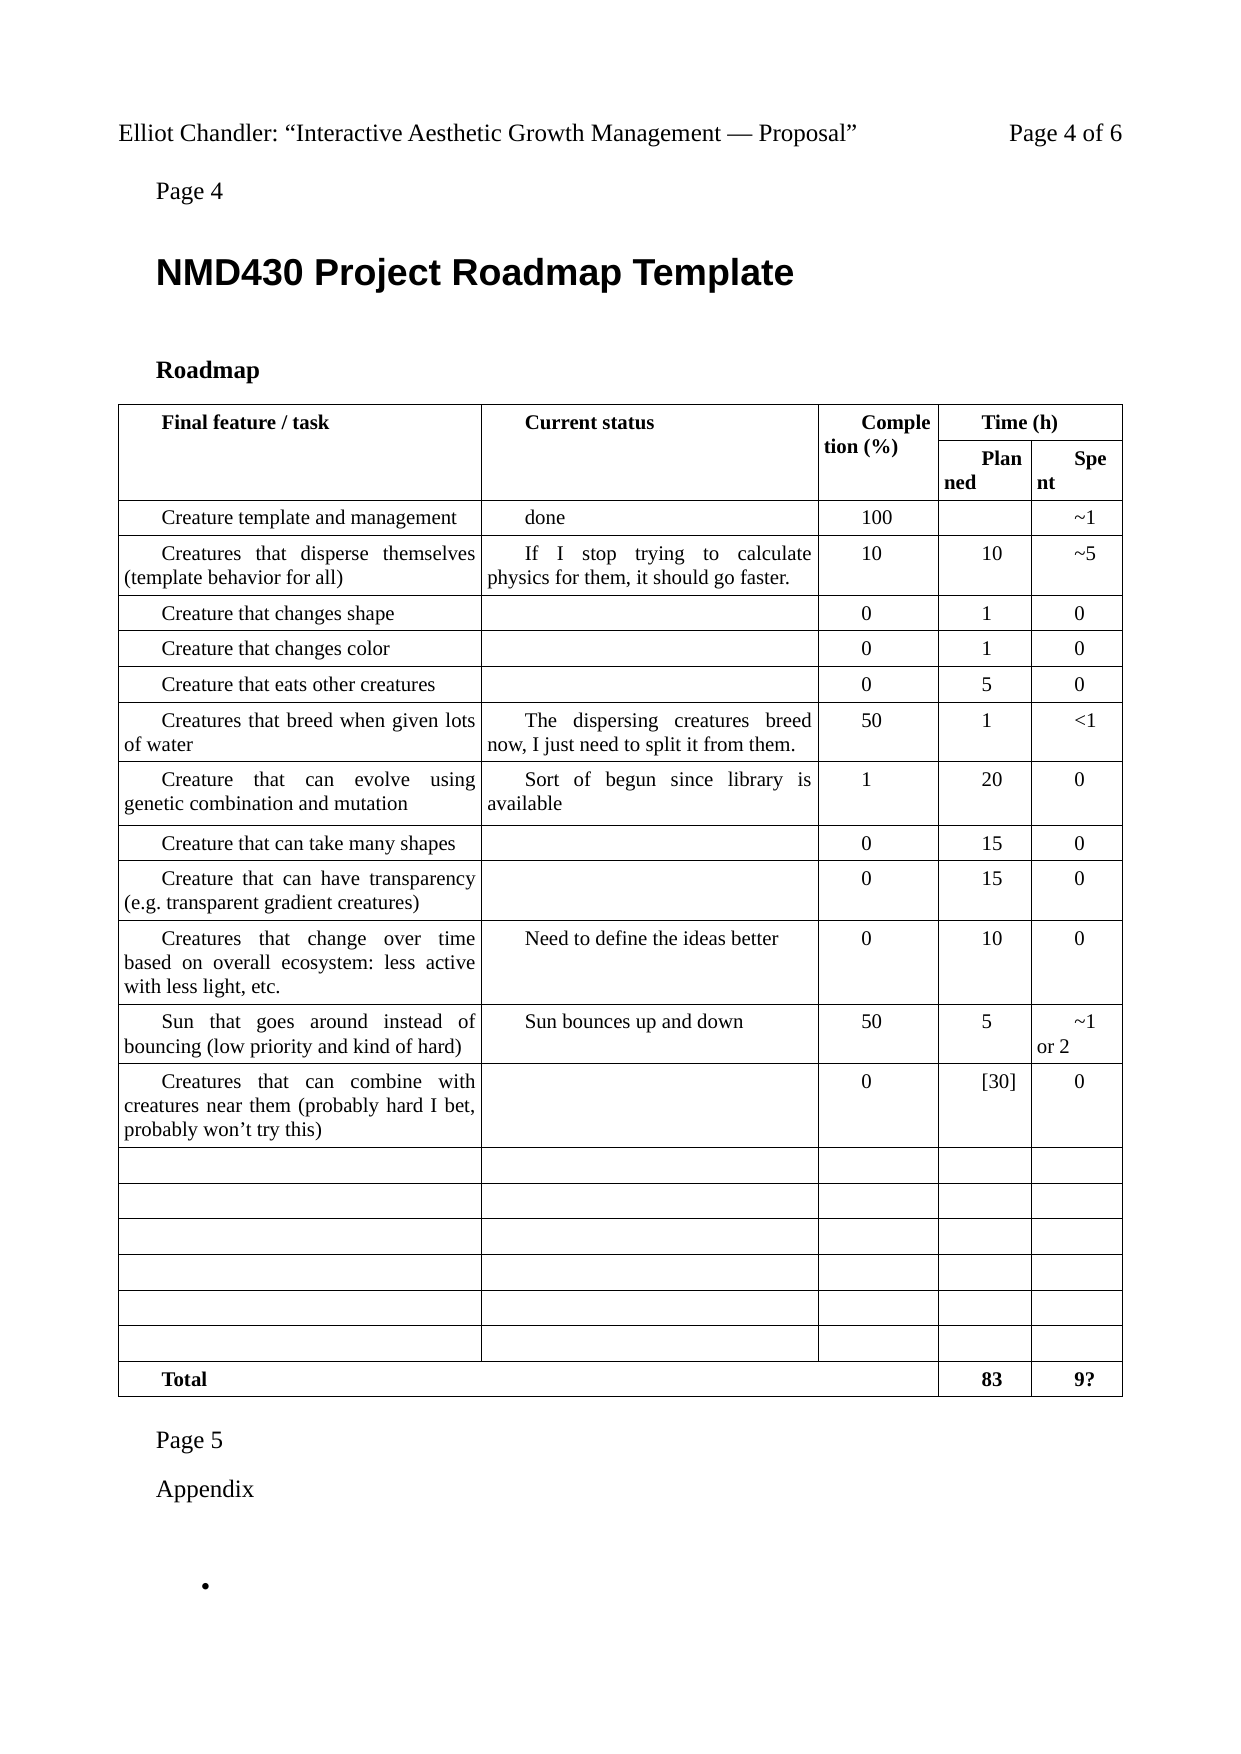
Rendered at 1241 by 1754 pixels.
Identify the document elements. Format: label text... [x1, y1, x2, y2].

table_cell [1032, 1291, 1122, 1325]
table_cell [482, 861, 818, 920]
table_cell [1032, 1326, 1122, 1361]
table_cell 0 [819, 861, 938, 920]
table_cell 1 [939, 596, 1031, 630]
table_cell 0 [1032, 1064, 1122, 1147]
table_cell Sort of begun since library is available [482, 762, 818, 824]
table_cell [819, 1184, 938, 1218]
text Appendix [118, 1474, 1122, 1503]
table_cell ~1 [1032, 501, 1122, 535]
table_cell 0 [819, 631, 938, 666]
table_header Time (h) [939, 405, 1122, 440]
table_cell Sun bounces up and down [482, 1005, 818, 1063]
table_cell Total [119, 1362, 938, 1396]
table_cell [939, 1148, 1031, 1183]
table_cell Sun that goes around instead of bouncing (low priority and kind of hard) [119, 1005, 481, 1063]
table_cell done [482, 501, 818, 535]
table_cell 83 [939, 1362, 1031, 1396]
table_cell 0 [1032, 631, 1122, 666]
table_cell ~1 or 2 [1032, 1005, 1122, 1063]
table_cell 0 [819, 1064, 938, 1147]
table_cell [482, 1255, 818, 1289]
table_cell 10 [939, 921, 1031, 1004]
table_cell [119, 1184, 481, 1218]
text Page 4 [118, 176, 1122, 205]
table_cell [819, 1291, 938, 1325]
table_cell 0 [819, 921, 938, 1004]
table_cell 5 [939, 667, 1031, 702]
table_cell Creatures that breed when given lots of water [119, 703, 481, 761]
table_cell Creature that changes shape [119, 596, 481, 630]
table_cell 1 [939, 703, 1031, 761]
table_cell [1032, 1184, 1122, 1218]
table_cell 0 [819, 667, 938, 702]
table_cell [939, 1219, 1031, 1254]
table_cell [819, 1326, 938, 1361]
table_cell [819, 1255, 938, 1289]
text Roadmap [118, 355, 1122, 384]
table_cell Creature template and management [119, 501, 481, 535]
table_cell [939, 1255, 1031, 1289]
table_cell Creature that can take many shapes [119, 826, 481, 860]
table_cell [939, 1326, 1031, 1361]
text Page 5 [118, 1425, 1122, 1454]
table_cell 15 [939, 861, 1031, 920]
table_cell [939, 1291, 1031, 1325]
table_cell 0 [1032, 762, 1122, 824]
table_cell Creatures that disperse themselves (template behavior for all) [119, 536, 481, 595]
table_cell [819, 1219, 938, 1254]
table_cell 100 [819, 501, 938, 535]
table_cell 20 [939, 762, 1031, 824]
table_cell [482, 667, 818, 702]
table_cell Creature that can have transparency (e.g. transparent gradient creatures) [119, 861, 481, 920]
table_cell 0 [819, 596, 938, 630]
table_cell [482, 1219, 818, 1254]
table_header Final feature / task [119, 405, 481, 499]
table_cell Creatures that change over time based on overall ecosystem: less active with less light, etc. [119, 921, 481, 1004]
table_cell 50 [819, 703, 938, 761]
table_cell Creatures that can combine with creatures near them (probably hard I bet, probably won’t try this) [119, 1064, 481, 1147]
table_cell ~5 [1032, 536, 1122, 595]
table_cell 10 [939, 536, 1031, 595]
table_cell 0 [1032, 826, 1122, 860]
table_cell [482, 631, 818, 666]
table_cell [939, 1184, 1031, 1218]
table_cell Spent [1032, 441, 1122, 499]
table_cell [1032, 1255, 1122, 1289]
table_cell 0 [1032, 921, 1122, 1004]
table_cell [119, 1219, 481, 1254]
table_cell 1 [819, 762, 938, 824]
table_cell 10 [819, 536, 938, 595]
table_cell 1 [939, 631, 1031, 666]
table_cell 50 [819, 1005, 938, 1063]
table_header Current status [482, 405, 818, 499]
table_cell [482, 826, 818, 860]
table_cell [119, 1148, 481, 1183]
table_cell 0 [819, 826, 938, 860]
table_cell 0 [1032, 667, 1122, 702]
table_cell 9? [1032, 1362, 1122, 1396]
table_cell Creature that can evolve using genetic combination and mutation [119, 762, 481, 824]
table_cell [119, 1291, 481, 1325]
table_cell 0 [1032, 861, 1122, 920]
table_cell [119, 1255, 481, 1289]
table_cell [1032, 1219, 1122, 1254]
table_header Completion (%) [819, 405, 938, 499]
table_cell [939, 501, 1031, 535]
table_cell [482, 1291, 818, 1325]
table_cell [119, 1326, 481, 1361]
table_cell 5 [939, 1005, 1031, 1063]
table_cell [482, 1064, 818, 1147]
table_cell Creature that eats other creatures [119, 667, 481, 702]
table_cell [482, 596, 818, 630]
table_cell [482, 1184, 818, 1218]
table_cell <1 [1032, 703, 1122, 761]
title NMD430 Project Roadmap Template [118, 250, 1122, 293]
table_cell [819, 1148, 938, 1183]
table_cell 15 [939, 826, 1031, 860]
table_cell [482, 1148, 818, 1183]
table_cell Need to define the ideas better [482, 921, 818, 1004]
table_cell The dispersing creatures breed now, I just need to split it from them. [482, 703, 818, 761]
table_cell If I stop trying to calculate physics for them, it should go faster. [482, 536, 818, 595]
table_cell Creature that changes color [119, 631, 481, 666]
table_cell [1032, 1148, 1122, 1183]
table_cell Planned [939, 441, 1031, 499]
table_cell 0 [1032, 596, 1122, 630]
table_cell [30] [939, 1064, 1031, 1147]
table_cell [482, 1326, 818, 1361]
